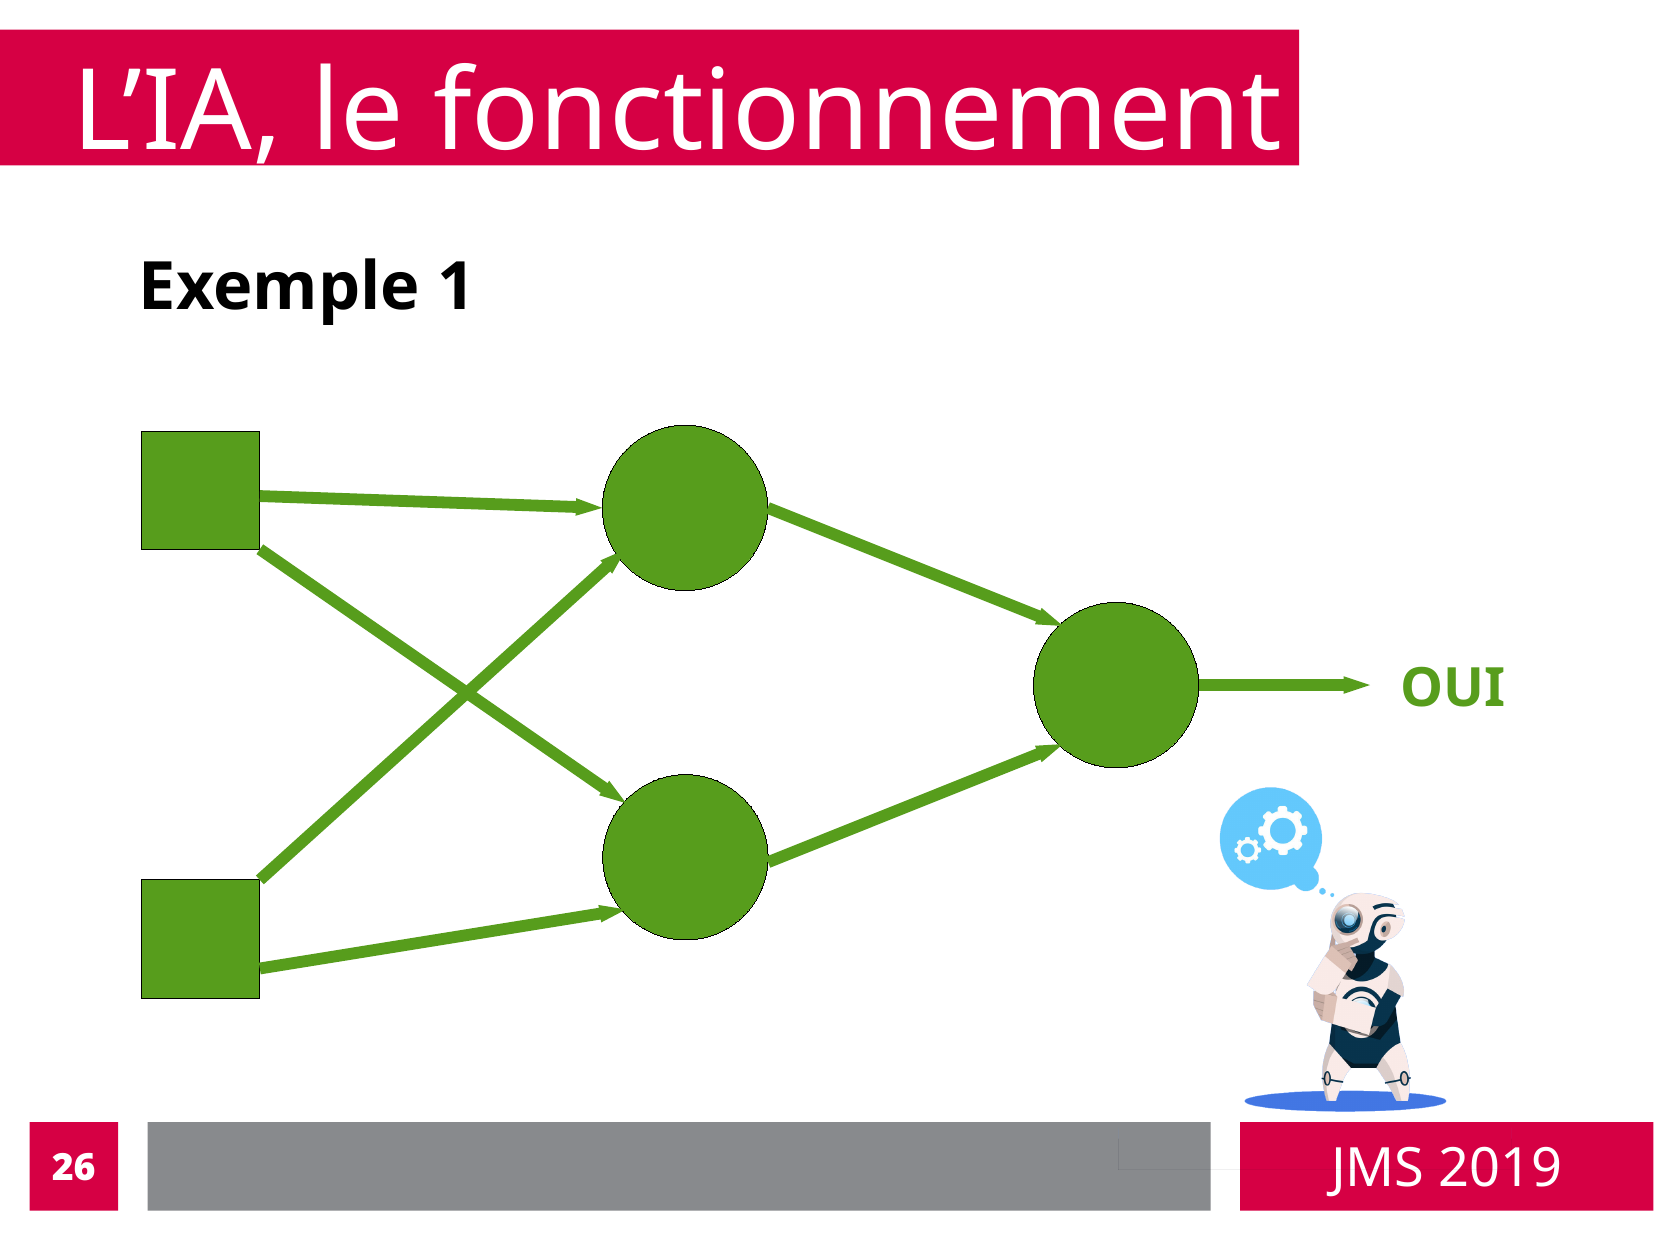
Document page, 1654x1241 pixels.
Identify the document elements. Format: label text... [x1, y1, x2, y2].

picture [1118, 744, 1512, 1170]
text_box OUI [1328, 646, 1577, 724]
text_box [1033, 602, 1199, 768]
text_box [141, 431, 260, 550]
text_box [141, 879, 260, 999]
text_box [602, 774, 769, 940]
title L’IA, le fonctionnement [0, 29, 1371, 178]
text_box Exemple 1 [0, 237, 615, 330]
text_box [602, 425, 768, 591]
